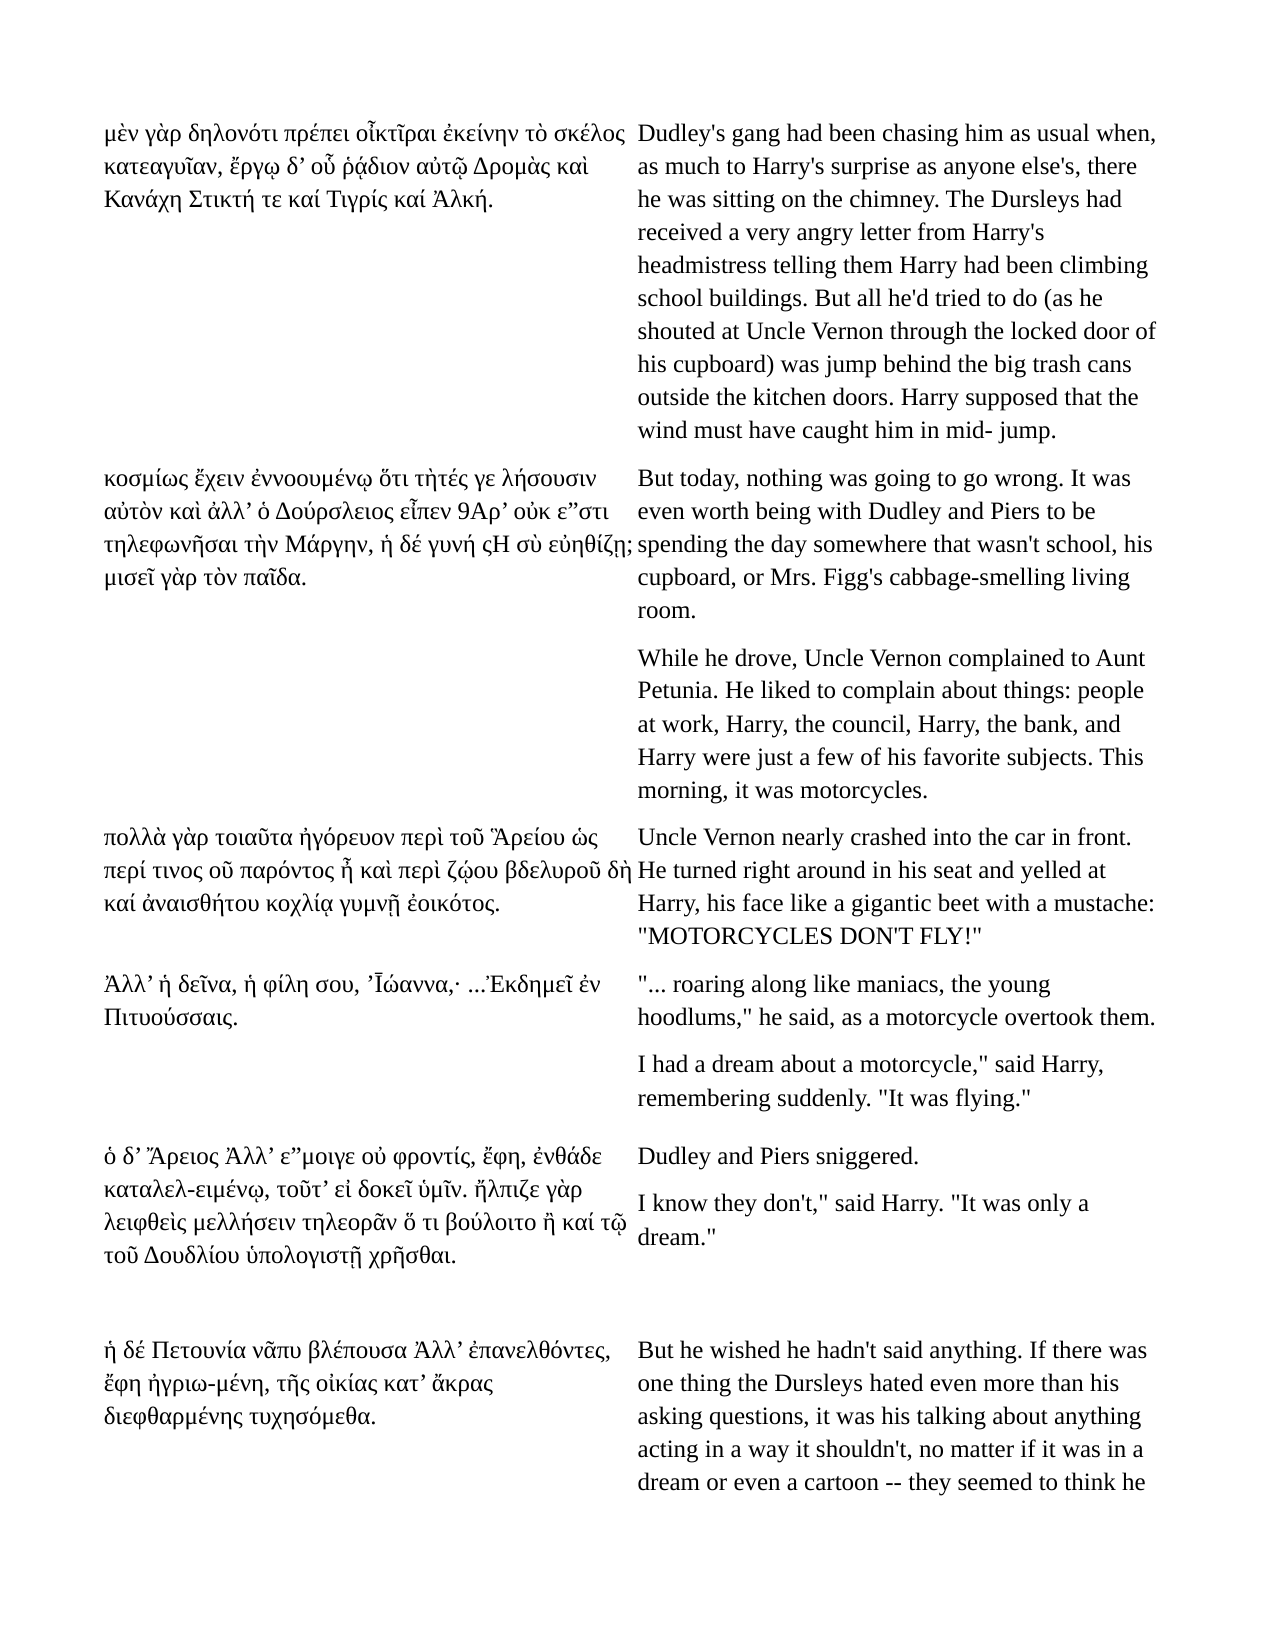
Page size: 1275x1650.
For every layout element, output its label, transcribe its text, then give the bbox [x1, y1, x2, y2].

table_cell ἡ δέ Πετουνία νᾶπυ βλέπουσα Ἀλλ’ ἐπανελθόντες, ἔφη ἠγριω-μένη, τῆς οἰκίας κατ’ ἄκρας διεφθαρμένης τυχησόμεθα. [104, 1335, 637, 1496]
table_cell Ἀλλ’ ἡ δεῖνα, ἡ φίλη σου, ’Ῑώαννα,· ...Ἐκδημεῖ ἐν Πιτυούσσαις. [104, 969, 637, 1141]
table_cell Uncle Vernon nearly crashed into the car in front. He turned right around in his seat and yelled at Harry, his face like a gigantic beet with a mustache: "MOTORCYCLES DON'T FLY!" [638, 822, 1157, 969]
table_cell [104, 1288, 637, 1335]
table_cell But he wished he hadn't said anything. If there was one thing the Dursleys hated even more than his asking questions, it was his talking about anything acting in a way it shouldn't, no matter if it was in a dream or even a cartoon -- they seemed to think he [638, 1335, 1157, 1496]
table_cell πολλὰ γὰρ τοιαῦτα ἠγόρευον περὶ τοῦ Ἃρείου ὡς περί τινος οῦ παρόντος ἦ καὶ περὶ ζῴου βδελυροῦ δὴ καί ἀναισθήτου κοχλίᾳ γυμνῇ ἐοικότος. [104, 822, 637, 969]
table_cell [638, 1288, 1157, 1335]
table_cell Dudley's gang had been chasing him as usual when, as much to Harry's surprise as anyone else's, there he was sitting on the chimney. The Dursleys had received a very angry letter from Harry's headmistress telling them Harry had been climbing school buildings. But all he'd tried to do (as he shouted at Uncle Vernon through the locked door of his cupboard) was jump behind the big trash cans outside the kitchen doors. Harry supposed that the wind must have caught him in mid- jump. [638, 118, 1157, 463]
table_cell ὁ δ’ Ἄρειος Ἀλλ’ ε”μοιγε οὐ φροντίς, ἔφη, ἐνθάδε καταλελ-ειμένῳ, τοῦτ’ εἰ δοκεῖ ὑμῖν. ἤλπιζε γὰρ λειφθεὶς μελλήσειν τηλεορᾶν ὅ τι βούλοιτο ἢ καί τῷ τοῦ Δουδλίου ὑπολογιστῇ χρῆσθαι. [104, 1141, 637, 1288]
table_cell μὲν γὰρ δηλονότι πρέπει οἶκτῖραι ἐκείνην τὸ σκέλος κατεαγυῖαν, ἔργῳ δ’ οὗ ῥᾴδιον αὐτῷ Δρομὰς καὶ Κανάχη Στικτή τε καί Τιγρίς καί Ἀλκή. [104, 118, 637, 463]
table_cell Dudley and Piers sniggered. I know they don't," said Harry. "It was only a dream." [638, 1141, 1157, 1288]
table_cell "... roaring along like maniacs, the young hoodlums," he said, as a motorcycle overtook them. I had a dream about a motorcycle," said Harry, remembering suddenly. "It was flying." [638, 969, 1157, 1141]
table_cell κοσμίως ἔχειν ἐννοουμένῳ ὅτι τὴτές γε λήσουσιν αὐτὸν καὶ ἀλλ’ ὁ Δούρσλειος εἶπεν 9Αρ’ οὐκ ε”στι τηλεφωνῆσαι τὴν Μάργην, ἡ δέ γυνή ςΗ σὺ εὐηθίζῃ; μισεῖ γὰρ τὸν παῖδα. [104, 463, 637, 822]
table_cell But today, nothing was going to go wrong. It was even worth being with Dudley and Piers to be spending the day somewhere that wasn't school, his cupboard, or Mrs. Figg's cabbage-smelling living room. While he drove, Uncle Vernon complained to Aunt Petunia. He liked to complain about things: people at work, Harry, the council, Harry, the bank, and Harry were just a few of his favorite subjects. This morning, it was motorcycles. [638, 463, 1157, 822]
